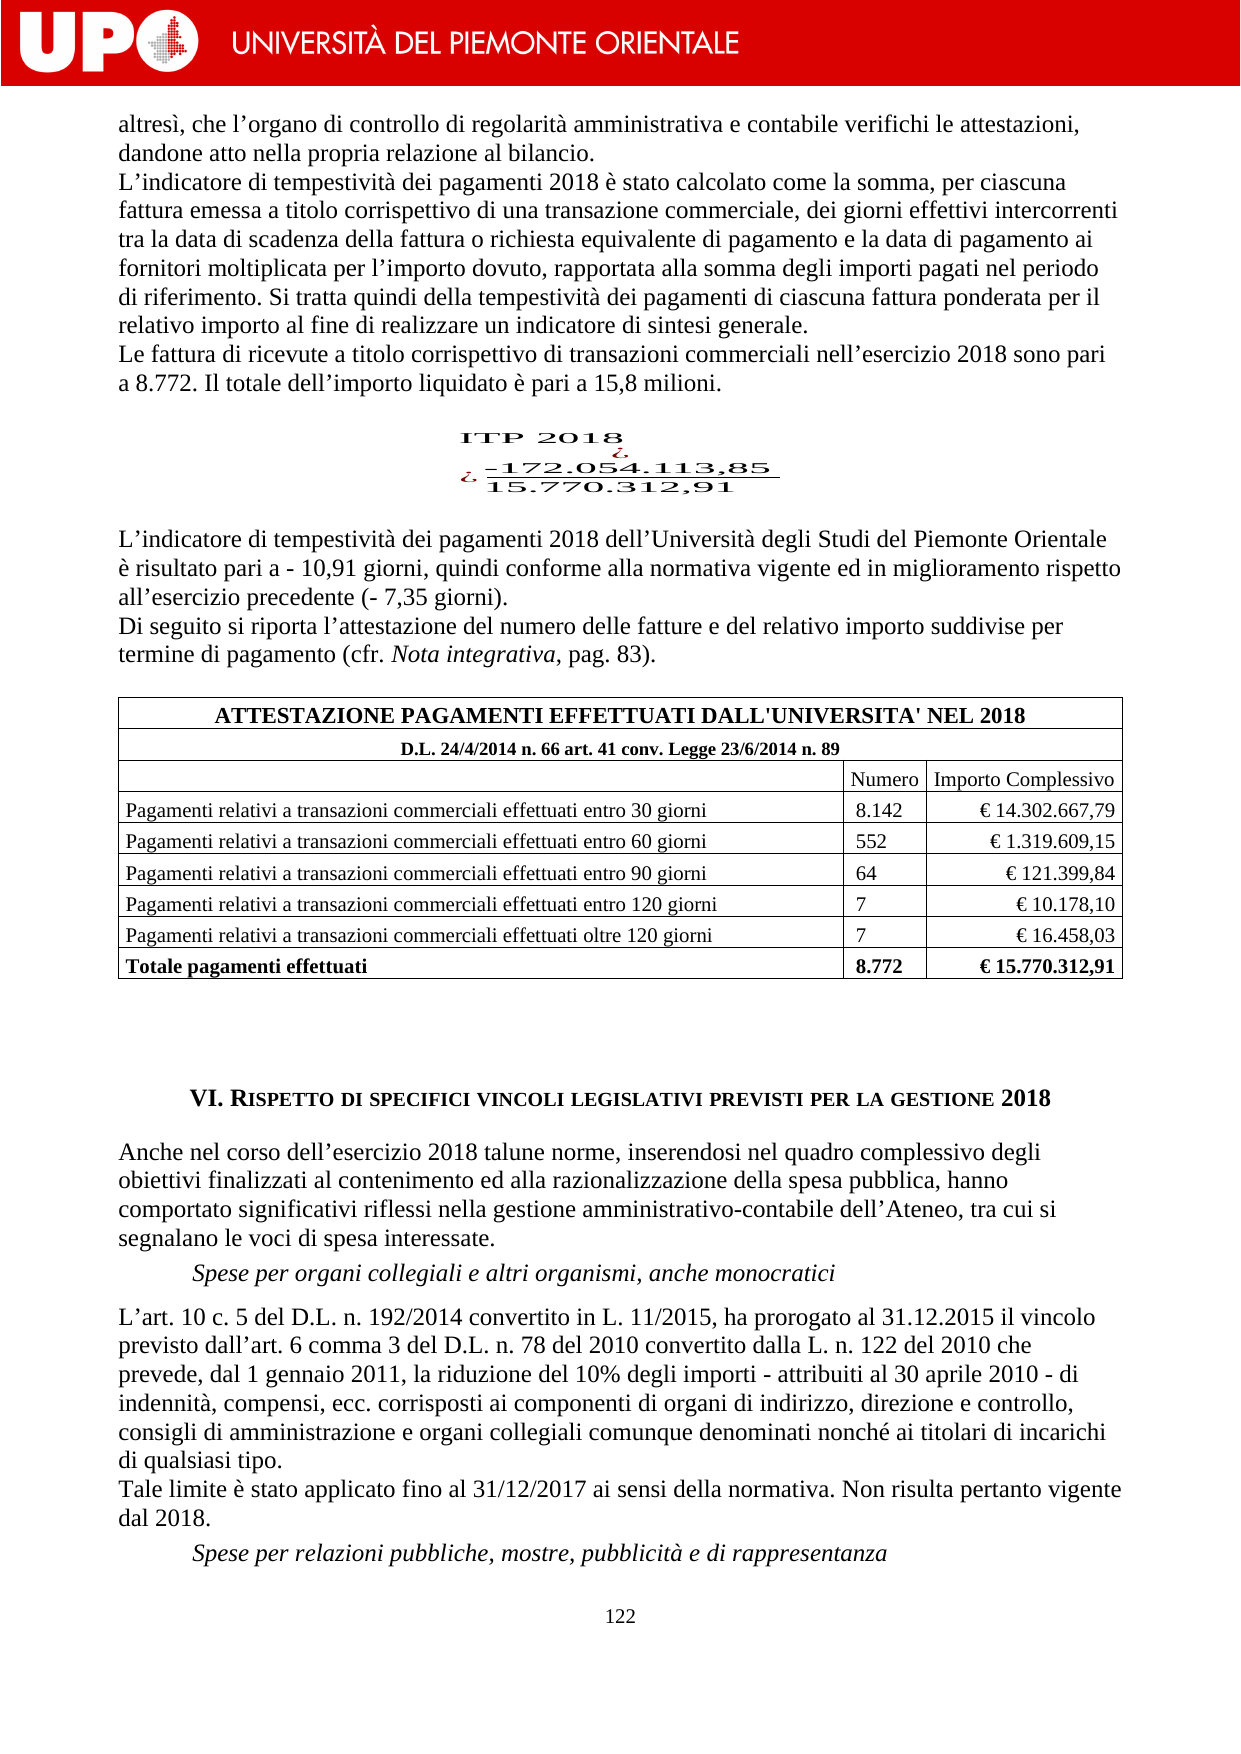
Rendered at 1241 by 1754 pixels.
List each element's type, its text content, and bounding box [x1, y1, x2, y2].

text Di seguito si riporta l’attestazione del numero delle fatture e del relativo importo suddivise per termine di pagamento (cfr. Nota integrativa, pag. 83). [118, 611, 1122, 668]
text Spese per organi collegiali e altri organismi, anche monocratici [192, 1258, 1122, 1287]
table_cell 64 [844, 854, 926, 884]
table_cell Pagamenti relativi a transazioni commerciali effettuati oltre 120 giorni [119, 917, 843, 947]
table_cell Importo Complessivo [927, 761, 1122, 791]
table_header ATTESTAZIONE PAGAMENTI EFFETTUATI DALL'UNIVERSITA' NEL 2018 [119, 698, 1122, 728]
text L’indicatore di tempestività dei pagamenti 2018 dell’Università degli Studi del Piemonte Orientale è risultato pari a - 10,91 giorni, quindi conforme alla normativa vigente ed in miglioramento rispetto all’esercizio precedente (- 7,35 giorni). [118, 524, 1122, 611]
table_cell € 14.302.667,79 [927, 792, 1122, 822]
table_cell Pagamenti relativi a transazioni commerciali effettuati entro 30 giorni [119, 792, 843, 822]
table_cell € 16.458,03 [927, 917, 1122, 947]
table_cell 7 [844, 886, 926, 916]
table_cell € 121.399,84 [927, 854, 1122, 884]
text L’art. 10 c. 5 del D.L. n. 192/2014 convertito in L. 11/2015, ha prorogato al 31.12.2015 il vincolo previsto dall’art. 6 comma 3 del D.L. n. 78 del 2010 convertito dalla L. n. 122 del 2010 che prevede, dal 1 gennaio 2011, la riduzione del 10% degli importi - attribuiti al 30 aprile 2010 - di indennità, compensi, ecc. corrisposti ai componenti di organi di indirizzo, direzione e controllo, consigli di amministrazione e organi collegiali comunque denominati nonché ai titolari di incarichi di qualsiasi tipo. [118, 1302, 1122, 1474]
table_cell Totale pagamenti effettuati [119, 948, 843, 978]
table_cell 552 [844, 823, 926, 853]
table_cell Pagamenti relativi a transazioni commerciali effettuati entro 120 giorni [119, 886, 843, 916]
text Spese per relazioni pubbliche, mostre, pubblicità e di rappresentanza [192, 1538, 1122, 1567]
text L’indicatore di tempestività dei pagamenti 2018 è stato calcolato come la somma, per ciascuna fattura emessa a titolo corrispettivo di una transazione commerciale, dei giorni effettivi intercorrenti tra la data di scadenza della fattura o richiesta equivalente di pagamento e la data di pagamento ai fornitori moltiplicata per l’importo dovuto, rapportata alla somma degli importi pagati nel periodo di riferimento. Si tratta quindi della tempestività dei pagamenti di ciascuna fattura ponderata per il relativo importo al fine di realizzare un indicatore di sintesi generale. [118, 167, 1122, 339]
table_cell 7 [844, 917, 926, 947]
text altresì, che l’organo di controllo di regolarità amministrativa e contabile verifichi le attestazioni, dandone atto nella propria relazione al bilancio. [118, 109, 1122, 167]
table_cell € 15.770.312,91 [927, 948, 1122, 978]
table_cell [119, 761, 843, 791]
table_cell Pagamenti relativi a transazioni commerciali effettuati entro 90 giorni [119, 854, 843, 884]
table_cell Pagamenti relativi a transazioni commerciali effettuati entro 60 giorni [119, 823, 843, 853]
table_cell 8.772 [844, 948, 926, 978]
text VI. Rispetto di specifici vincoli legislativi previsti per la gestione 2018 [118, 1083, 1122, 1112]
table_cell 8.142 [844, 792, 926, 822]
table_cell € 10.178,10 [927, 886, 1122, 916]
text Anche nel corso dell’esercizio 2018 talune norme, inserendosi nel quadro complessivo degli obiettivi finalizzati al contenimento ed alla razionalizzazione della spesa pubblica, hanno comportato significativi riflessi nella gestione amministrativo-contabile dell’Ateneo, tra cui si segnalano le voci di spesa interessate. [118, 1137, 1122, 1252]
text Tale limite è stato applicato fino al 31/12/2017 ai sensi della normativa. Non risulta pertanto vigente dal 2018. [118, 1474, 1122, 1532]
text Le fattura di ricevute a titolo corrispettivo di transazioni commerciali nell’esercizio 2018 sono pari a 8.772. Il totale dell’importo liquidato è pari a 15,8 milioni. [118, 339, 1122, 397]
table_cell € 1.319.609,15 [927, 823, 1122, 853]
table_cell Numero [844, 761, 926, 791]
table_cell D.L. 24/4/2014 n. 66 art. 41 conv. Legge 23/6/2014 n. 89 [119, 729, 1122, 759]
